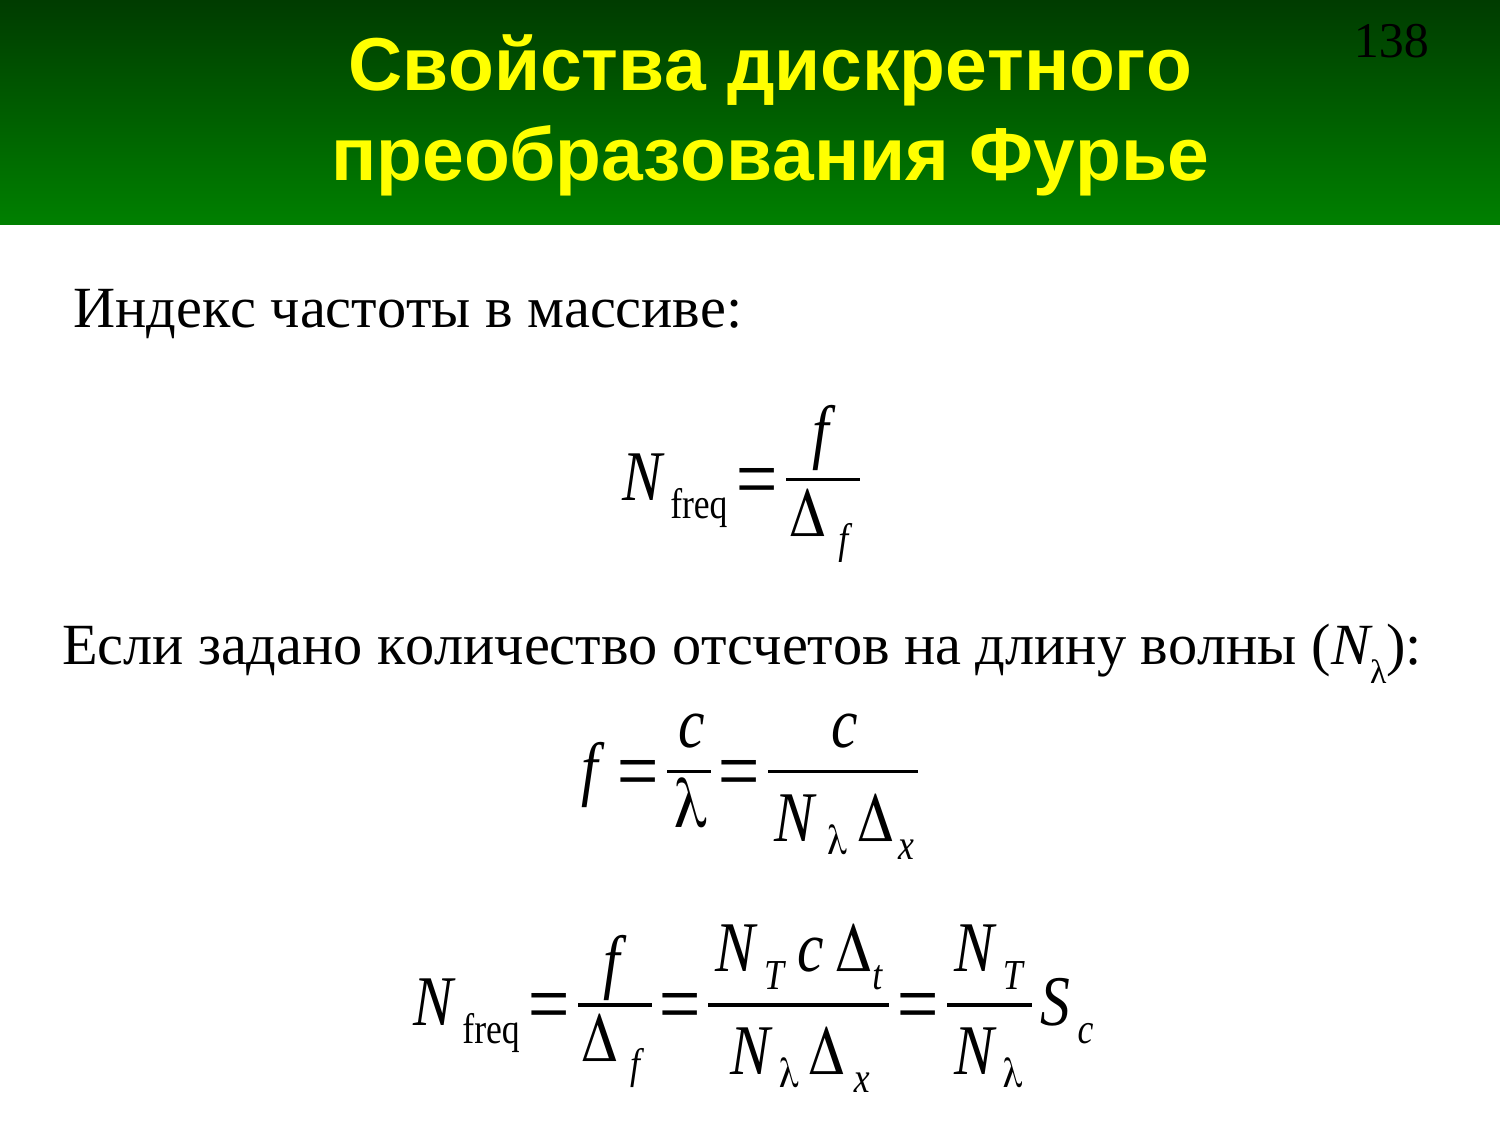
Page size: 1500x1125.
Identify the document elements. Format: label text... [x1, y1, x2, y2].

title Свойства дискретного преобразования Фурье [100, 7, 1441, 204]
chart [555, 685, 936, 867]
chart [603, 393, 877, 562]
text_box Если задано количество отсчетов на длину волны (Nλ): [47, 598, 1431, 698]
chart [395, 909, 1111, 1102]
text_box Индекс частоты в массиве: [59, 262, 1073, 390]
